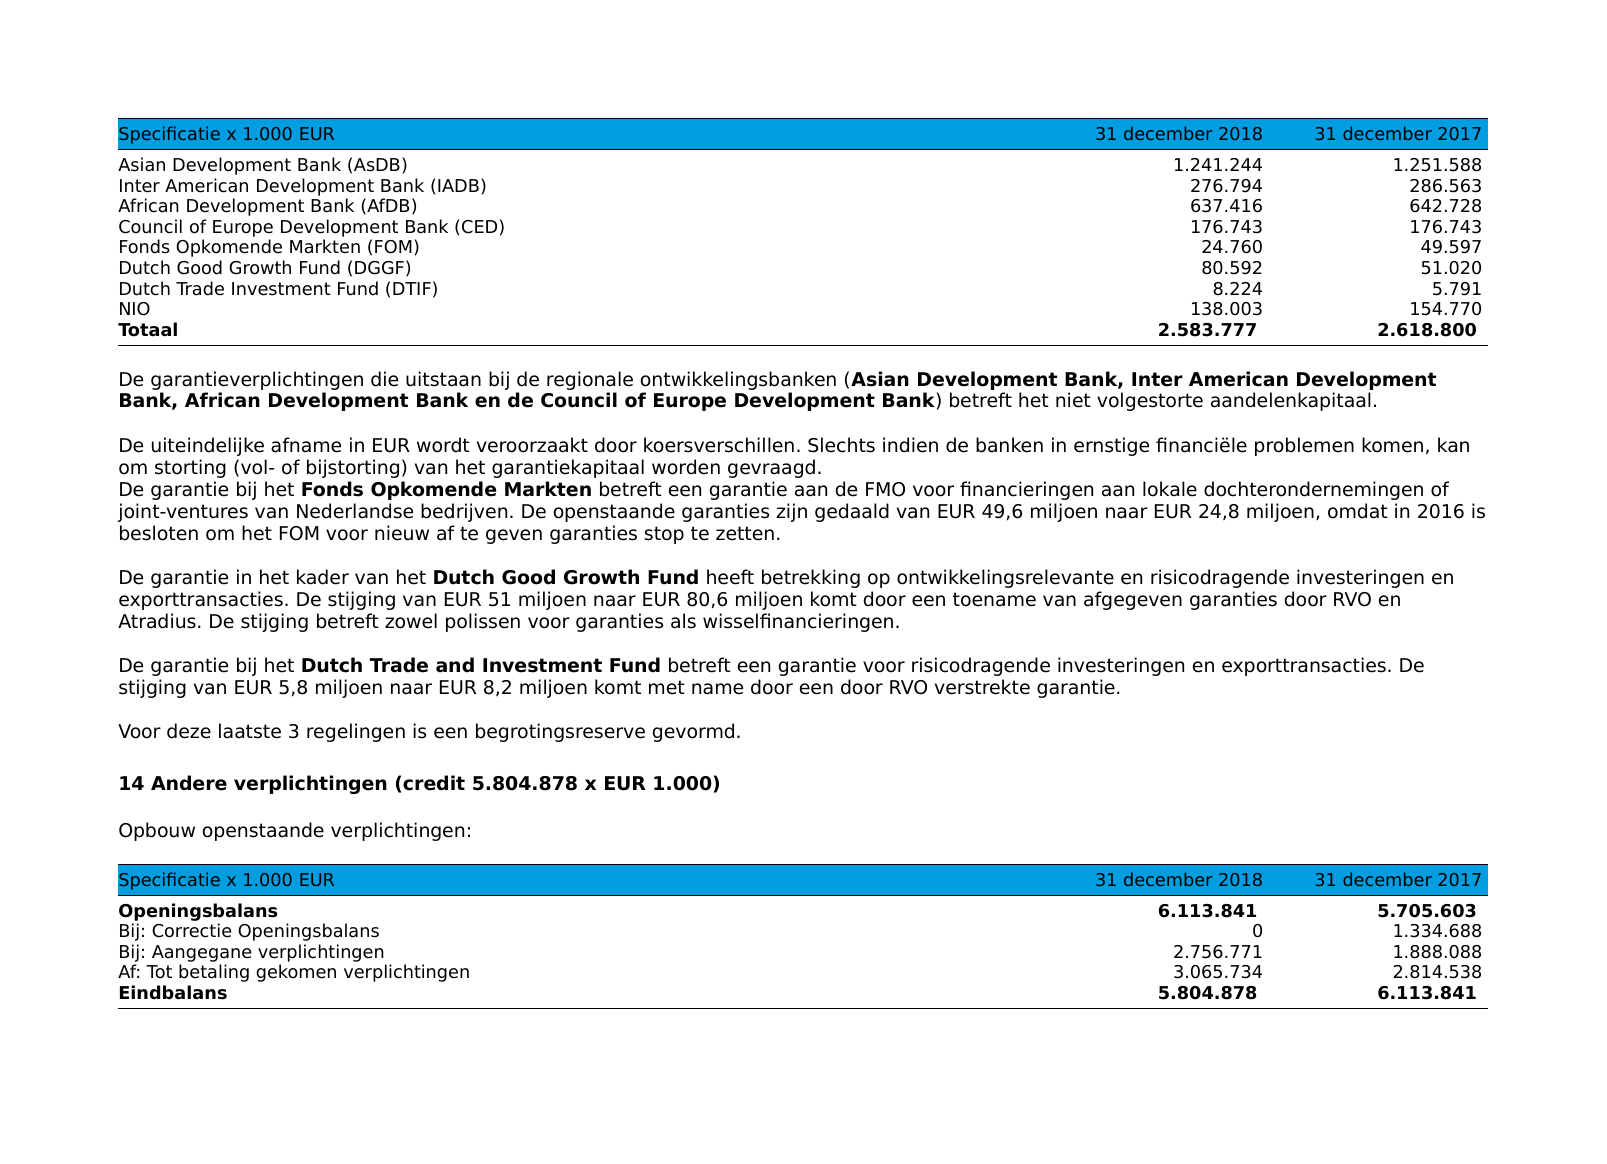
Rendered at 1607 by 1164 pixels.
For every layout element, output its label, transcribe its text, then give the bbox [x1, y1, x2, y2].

table_cell African Development Bank (AfDB) [118, 196, 1050, 217]
table_cell 2.583.777 [1050, 320, 1269, 345]
table_cell Council of Europe Development Bank (CED) [118, 217, 1050, 237]
table_cell 276.794 [1050, 176, 1269, 196]
table_cell Totaal [118, 320, 1050, 345]
table_cell 1.334.688 [1269, 921, 1488, 942]
table_cell 49.597 [1269, 238, 1488, 258]
table_cell 80.592 [1050, 258, 1269, 279]
text De garantie bij het Fonds Opkomende Markten betreft een garantie aan de FMO voor financieringen aan lokale dochterondernemingen of joint-ventures van Nederlandse bedrijven. De openstaande garanties zijn gedaald van EUR 49,6 miljoen naar EUR 24,8 miljoen, omdat in 2016 is besloten om het FOM voor nieuw af te geven garanties stop te zetten. [118, 478, 1488, 544]
table_header 31 december 2018 [1050, 119, 1269, 149]
table_cell Eindbalans [118, 983, 1050, 1008]
text De garantie bij het Dutch Trade and Investment Fund betreft een garantie voor risicodragende investeringen en exporttransacties. De stijging van EUR 5,8 miljoen naar EUR 8,2 miljoen komt met name door een door RVO verstrekte garantie. [118, 655, 1488, 699]
table_cell 5.705.603 [1269, 896, 1488, 921]
text De uiteindelijke afname in EUR wordt veroorzaakt door koersverschillen. Slechts indien de banken in ernstige financiële problemen komen, kan om storting (vol- of bijstorting) van het garantiekapitaal worden gevraagd. [118, 434, 1488, 478]
table_cell 2.814.538 [1269, 963, 1488, 983]
table_cell Openingsbalans [118, 896, 1050, 921]
table_cell 176.743 [1269, 217, 1488, 237]
table_header Specificatie x 1.000 EUR [118, 119, 1050, 149]
table_cell Asian Development Bank (AsDB) [118, 150, 1050, 176]
text De garantieverplichtingen die uitstaan bij de regionale ontwikkelingsbanken (Asian Development Bank, Inter American Development Bank, African Development Bank en de Council of Europe Development Bank) betreft het niet volgestorte aandelenkapitaal. [118, 368, 1488, 412]
table_cell 286.563 [1269, 176, 1488, 196]
text De garantie in het kader van het Dutch Good Growth Fund heeft betrekking op ontwikkelingsrelevante en risicodragende investeringen en exporttransacties. De stijging van EUR 51 miljoen naar EUR 80,6 miljoen komt door een toename van afgegeven garanties door RVO en Atradius. De stijging betreft zowel polissen voor garanties als wisselfinancieringen. [118, 567, 1488, 633]
table_cell 154.770 [1269, 299, 1488, 320]
table_cell 24.760 [1050, 238, 1269, 258]
table_cell Af: Tot betaling gekomen verplichtingen [118, 963, 1050, 983]
table_cell 5.804.878 [1050, 983, 1269, 1008]
table_cell 2.618.800 [1269, 320, 1488, 345]
text Opbouw openstaande verplichtingen: [118, 820, 1488, 842]
table_cell Bij: Aangegane verplichtingen [118, 942, 1050, 962]
table_cell Bij: Correctie Openingsbalans [118, 921, 1050, 942]
table_cell 1.888.088 [1269, 942, 1488, 962]
subtitle 14 Andere verplichtingen (credit 5.804.878 x EUR 1.000) [118, 773, 1488, 795]
table_cell 2.756.771 [1050, 942, 1269, 962]
table_cell 138.003 [1050, 299, 1269, 320]
table_cell 0 [1050, 921, 1269, 942]
table_cell 5.791 [1269, 279, 1488, 299]
table_header 31 december 2018 [1050, 865, 1269, 895]
table_header Specificatie x 1.000 EUR [118, 865, 1050, 895]
table_cell Fonds Opkomende Markten (FOM) [118, 238, 1050, 258]
table_cell 637.416 [1050, 196, 1269, 217]
table_cell 642.728 [1269, 196, 1488, 217]
table_cell Dutch Good Growth Fund (DGGF) [118, 258, 1050, 279]
table_cell 3.065.734 [1050, 963, 1269, 983]
text Voor deze laatste 3 regelingen is een begrotingsreserve gevormd. [118, 721, 1488, 743]
table_cell 8.224 [1050, 279, 1269, 299]
table_header 31 december 2017 [1269, 119, 1488, 149]
table_cell 6.113.841 [1269, 983, 1488, 1008]
table_cell 1.241.244 [1050, 150, 1269, 176]
table_header 31 december 2017 [1269, 865, 1488, 895]
table_cell Inter American Development Bank (IADB) [118, 176, 1050, 196]
table_cell 176.743 [1050, 217, 1269, 237]
table_cell 1.251.588 [1269, 150, 1488, 176]
table_cell 6.113.841 [1050, 896, 1269, 921]
table_cell NIO [118, 299, 1050, 320]
table_cell Dutch Trade Investment Fund (DTIF) [118, 279, 1050, 299]
table_cell 51.020 [1269, 258, 1488, 279]
